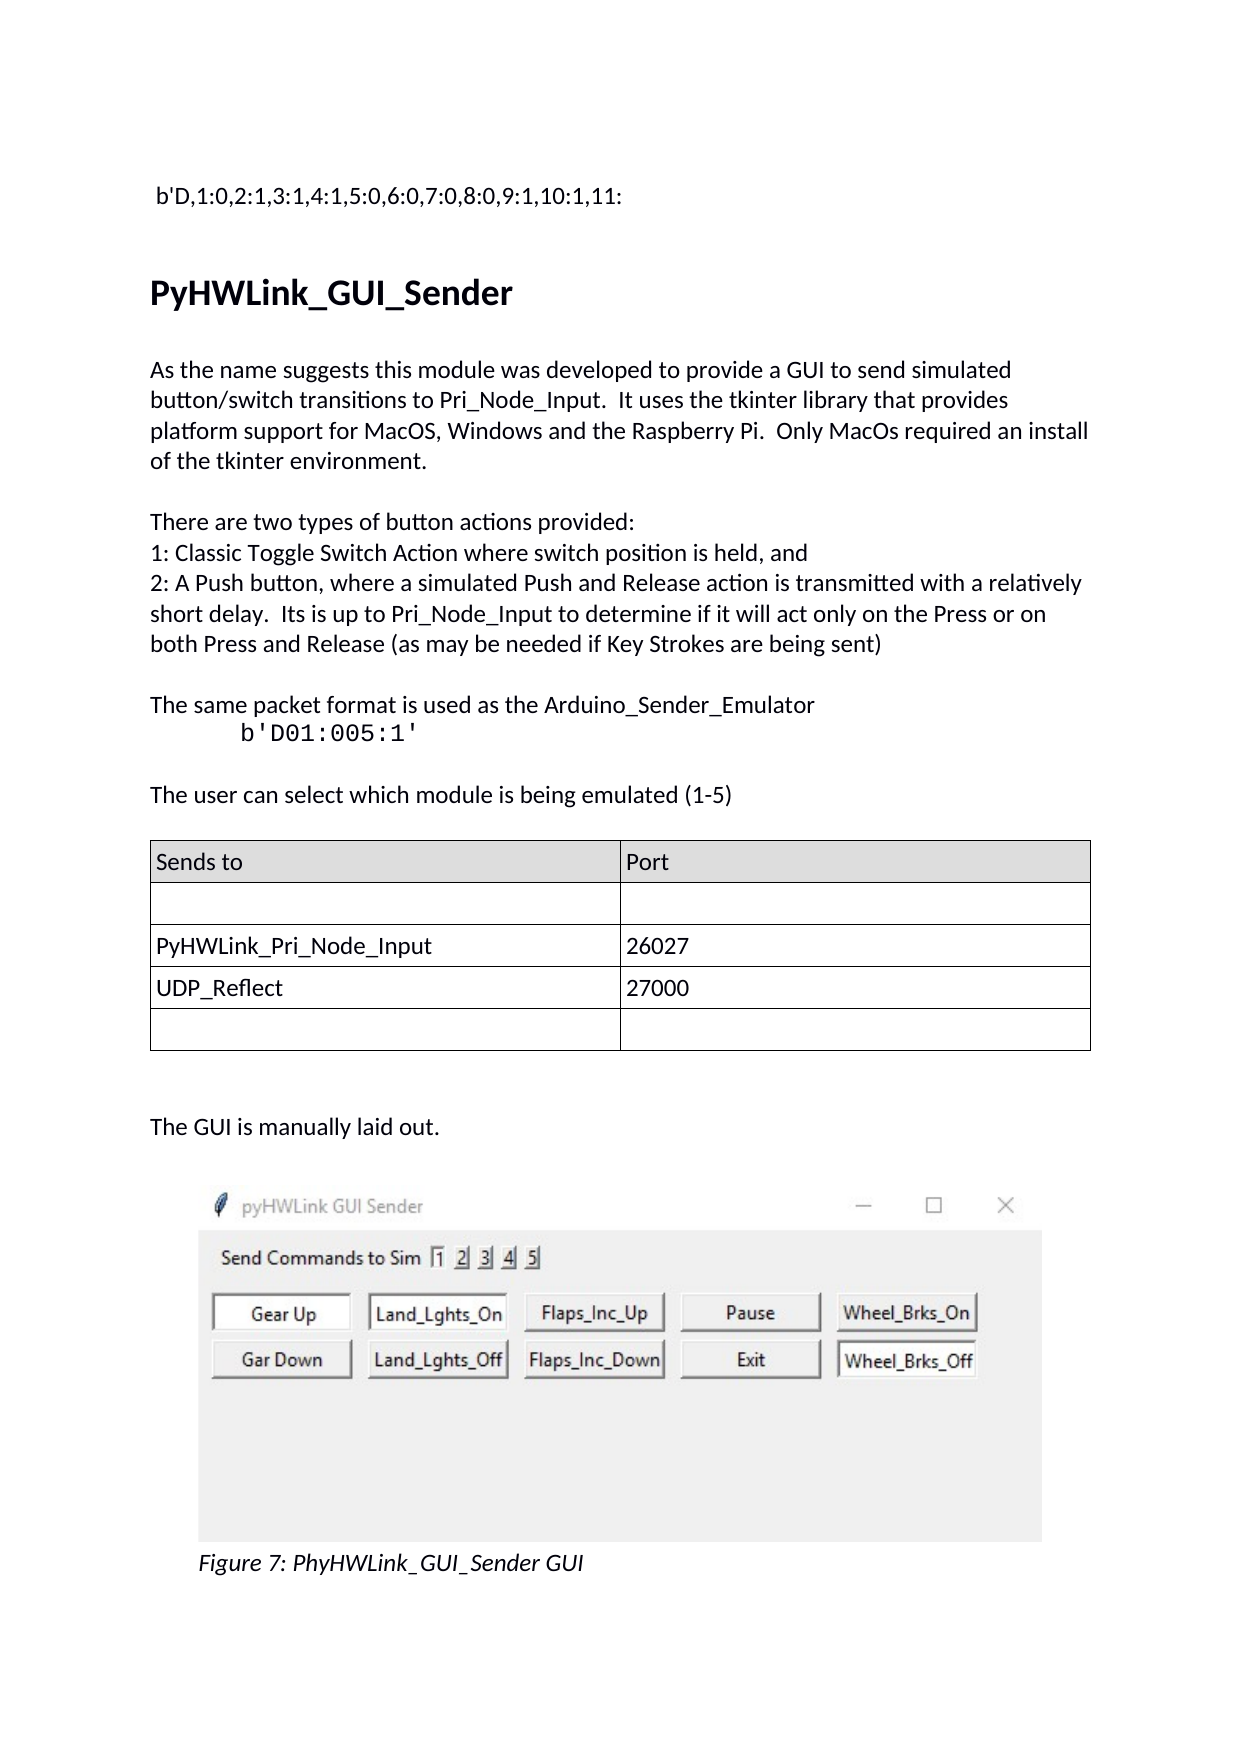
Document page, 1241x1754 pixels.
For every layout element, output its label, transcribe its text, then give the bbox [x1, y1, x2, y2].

table_header Sends to [151, 841, 620, 882]
picture [198, 1185, 1042, 1542]
subtitle PyHWLink_GUI_Sender [150, 269, 1090, 315]
table_cell [621, 883, 1090, 924]
table_cell [151, 883, 620, 924]
text b'D,1:0,2:1,3:1,4:1,5:0,6:0,7:0,8:0,9:1,10:1,11: [150, 181, 1090, 211]
text b'D01:005:1' [225, 720, 1090, 748]
text As the name suggests this module was developed to provide a GUI to send simulated button/switch transitions to Pri_Node_Input. It uses the tkinter library that provides platform support for MacOS, Windows and the Raspberry Pi. Only MacOs required an install of the tkinter environment. [150, 354, 1090, 476]
table_header Port [621, 841, 1090, 882]
table_cell 26027 [621, 925, 1090, 966]
text 1: Classic Toggle Switch Action where switch position is held, and [150, 537, 1090, 567]
text 2: A Push button, where a simulated Push and Release action is transmitted with a relatively short delay. Its is up to Pri_Node_Input to determine if it will act only on the Press or on both Press and Release (as may be needed if Key Strokes are being sent) [150, 567, 1090, 659]
text The user can select which module is being emulated (1-5) [150, 779, 1090, 809]
text The GUI is manually laid out. [150, 1112, 1090, 1142]
text The same packet format is used as the Arduino_Sender_Emulator [150, 689, 1090, 720]
table_cell [621, 1009, 1090, 1050]
table_cell [151, 1009, 620, 1050]
table_cell 27000 [621, 967, 1090, 1008]
table_cell PyHWLink_Pri_Node_Input [151, 925, 620, 966]
text Figure 7: PhyHWLink_GUI_Sender GUI [198, 1542, 1042, 1578]
table_cell UDP_Reflect [151, 967, 620, 1008]
text There are two types of button actions provided: [150, 506, 1090, 537]
